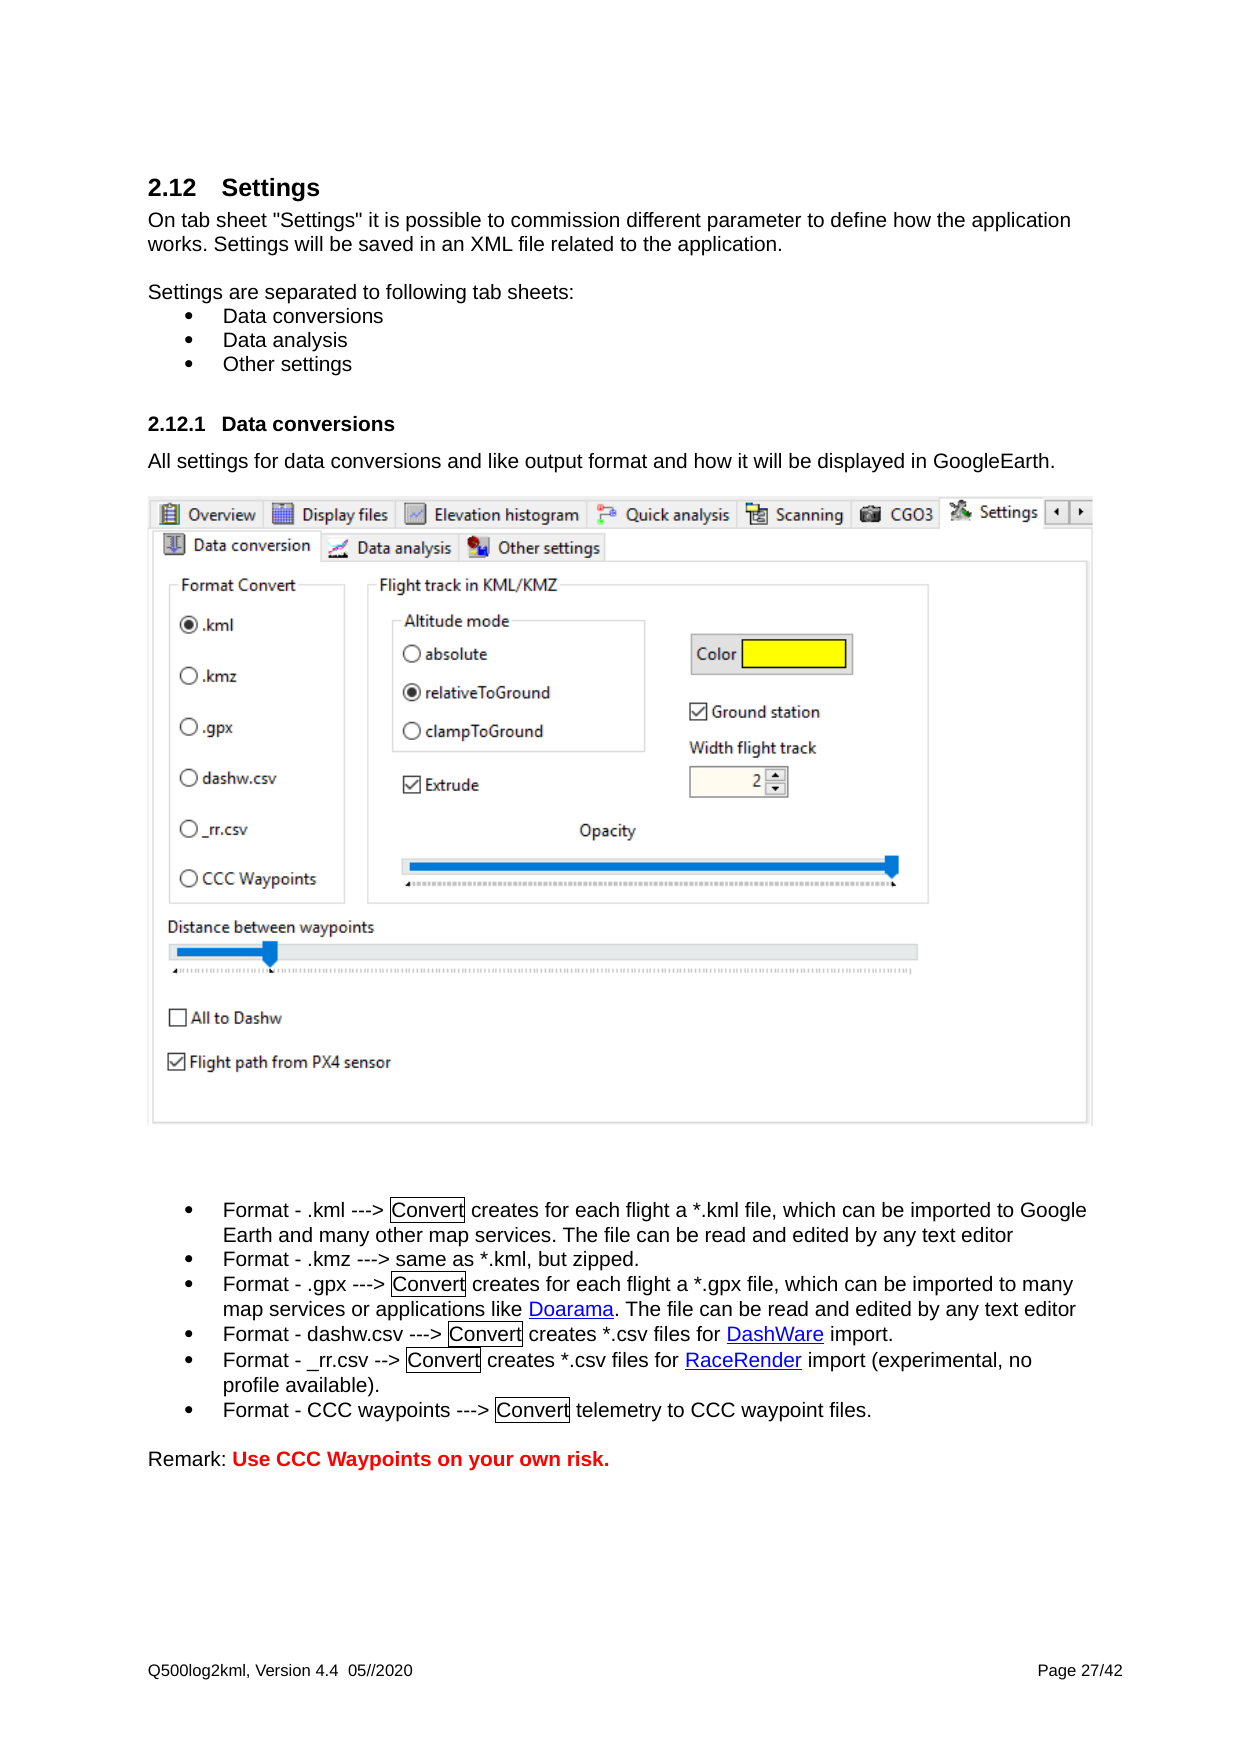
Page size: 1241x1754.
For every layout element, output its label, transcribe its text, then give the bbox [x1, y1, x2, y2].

list creates *.csv files for DashWare import. [523, 1321, 1093, 1347]
list Format - .kml ---> Convert creates for each flight a *.kml file, which can be imported to Google Earth and many other map services. The file can be read and edited by any text editor [185, 1197, 1093, 1247]
list Data conversions [185, 303, 1093, 327]
list Format - .gpx ---> Convert creates for each flight a *.gpx file, which can be imported to many map services or applications like Doarama. The file can be read and edited by any text editor [185, 1271, 1093, 1321]
list Format - dashw.csv ---> [185, 1321, 448, 1347]
list Convert [449, 1322, 522, 1346]
subtitle Data conversions [148, 412, 1093, 436]
list telemetry to CCC waypoint files. [570, 1397, 1093, 1423]
list Data analysis [185, 327, 1093, 352]
text Settings are separated to following tab sheets: [148, 279, 1093, 303]
subtitle Settings [148, 173, 1093, 201]
text On tab sheet "Settings" it is possible to commission different parameter to define how the application works. Settings will be saved in an XML file related to the application. [148, 208, 1093, 256]
list Other settings [185, 352, 1093, 376]
text All settings for data conversions and like output format and how it will be displayed in GoogleEarth. [148, 448, 1093, 472]
list Format - _rr.csv --> Convert creates *.csv files for RaceRender import (experimental, no profile available). [185, 1347, 1093, 1397]
text Remark: Use CCC Waypoints on your own risk. [148, 1447, 1093, 1471]
list Format - CCC waypoints ---> [185, 1397, 495, 1423]
list Format - .kmz ---> same as *.kml, but zipped. [185, 1247, 1093, 1271]
list Convert [496, 1398, 569, 1422]
picture [147, 496, 1093, 1126]
